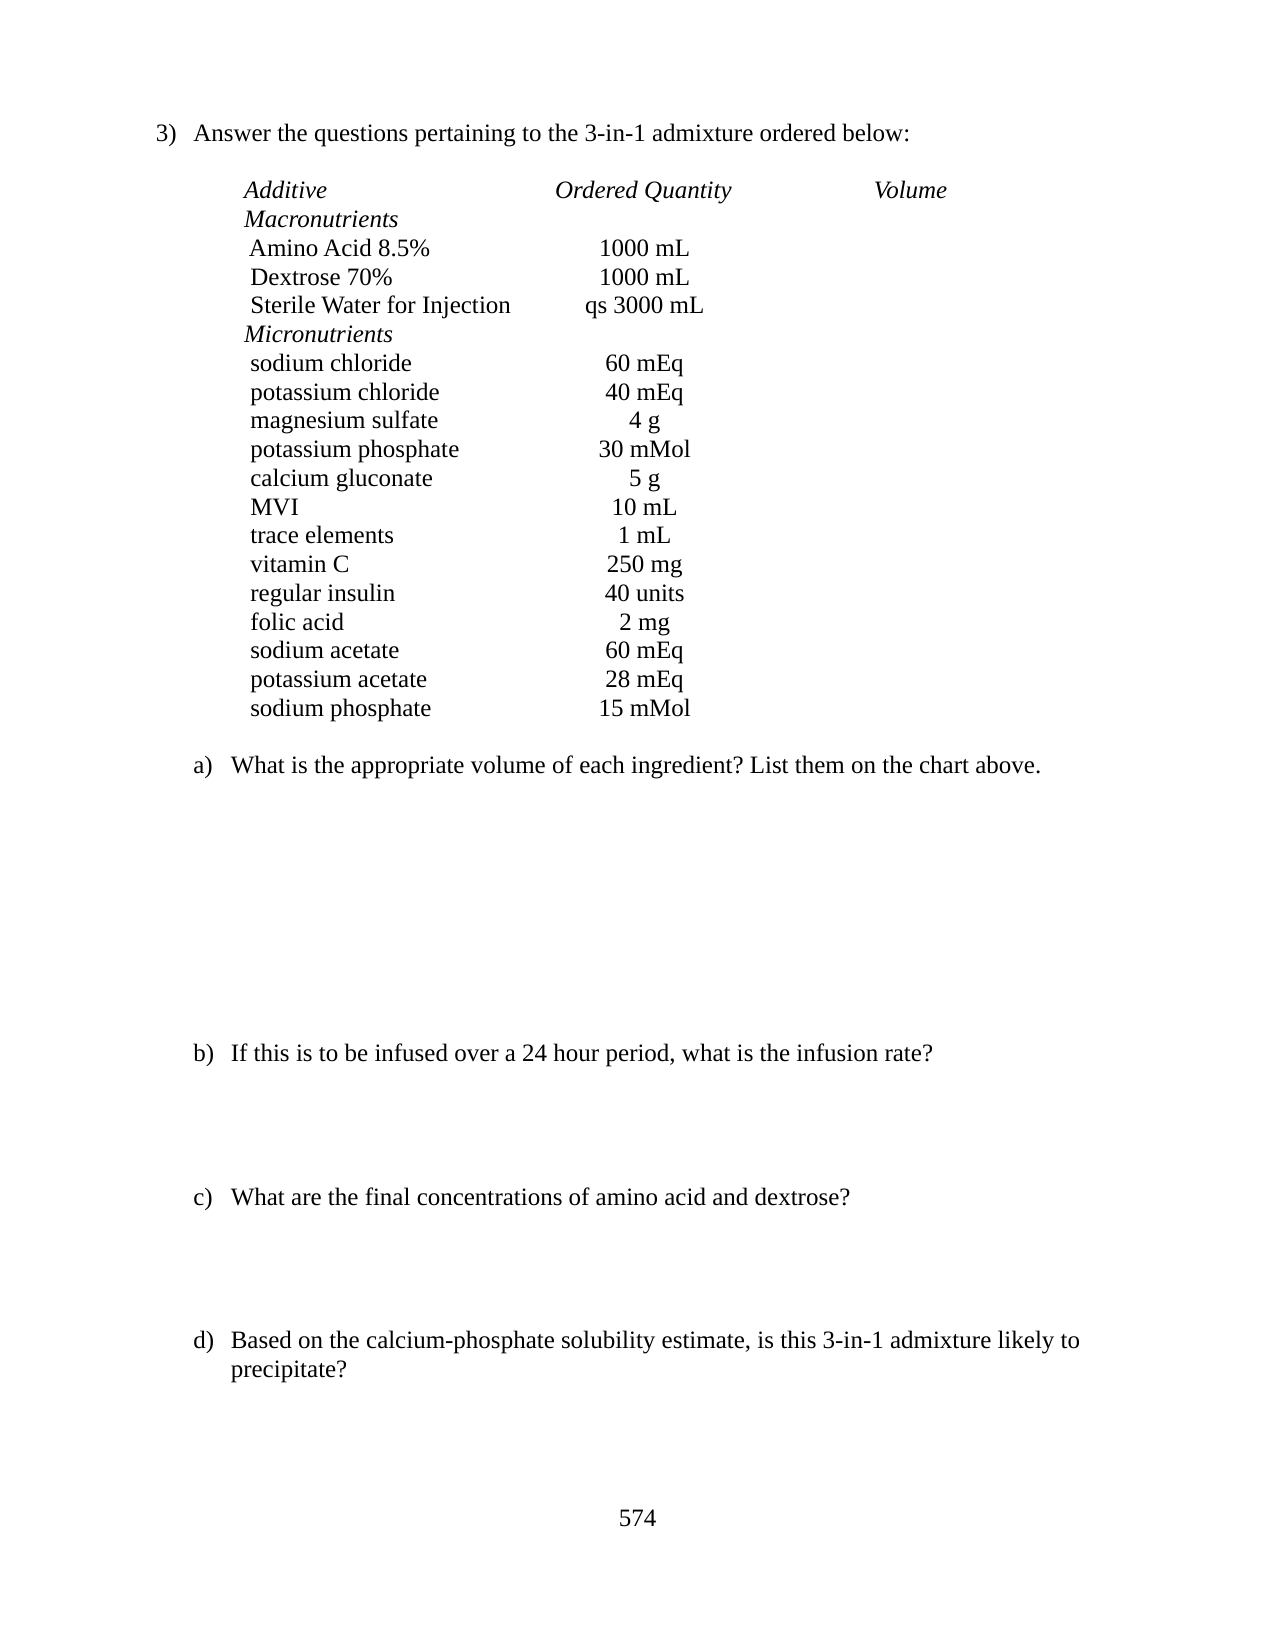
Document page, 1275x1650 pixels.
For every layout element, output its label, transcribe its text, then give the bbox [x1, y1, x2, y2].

table_cell qs 3000 mL [511, 291, 778, 319]
table_cell [778, 693, 1045, 722]
table_cell [778, 406, 1045, 434]
table_cell [778, 607, 1045, 636]
table_cell 250 mg [511, 549, 778, 578]
table_cell [778, 549, 1045, 578]
table_cell 10 mL [511, 492, 778, 521]
table_cell 15 mMol [511, 693, 778, 722]
table_cell 1000 mL [511, 262, 778, 291]
table_cell Dextrose 70% [244, 262, 511, 291]
table_cell vitamin C [244, 549, 511, 578]
table_cell Micronutrients [244, 319, 511, 348]
table_cell [778, 377, 1045, 406]
table_cell [778, 434, 1045, 463]
table_header Volume [778, 176, 1045, 204]
table_cell [778, 291, 1045, 319]
table_cell trace elements [244, 521, 511, 549]
table_cell potassium chloride [244, 377, 511, 406]
table_cell regular insulin [244, 578, 511, 607]
table_cell folic acid [244, 607, 511, 636]
list Based on the calcium-phosphate solubility estimate, is this 3-in-1 admixture likely to precipitate? [193, 1326, 1157, 1383]
list If this is to be infused over a 24 hour period, what is the infusion rate? [193, 1038, 1157, 1067]
table_header Ordered Quantity [511, 176, 778, 204]
table_cell 60 mEq [511, 636, 778, 664]
table_cell 40 mEq [511, 377, 778, 406]
table_cell 60 mEq [511, 348, 778, 377]
table_header Additive [244, 176, 511, 204]
table_cell [778, 664, 1045, 693]
table_cell [778, 521, 1045, 549]
table_cell 1 mL [511, 521, 778, 549]
table_cell 5 g [511, 463, 778, 492]
table_cell potassium phosphate [244, 434, 511, 463]
table_cell sodium acetate [244, 636, 511, 664]
table_cell [778, 319, 1045, 348]
table_cell calcium gluconate [244, 463, 511, 492]
table_cell 30 mMol [511, 434, 778, 463]
table_cell [511, 319, 778, 348]
list What is the appropriate volume of each ingredient? List them on the chart above. [193, 751, 1157, 779]
table_cell [778, 492, 1045, 521]
table_cell [778, 262, 1045, 291]
table_cell [778, 463, 1045, 492]
table_cell 28 mEq [511, 664, 778, 693]
table_cell MVI [244, 492, 511, 521]
table_cell 4 g [511, 406, 778, 434]
table_cell 1000 mL [511, 233, 778, 262]
table_cell Amino Acid 8.5% [244, 233, 511, 262]
table_cell magnesium sulfate [244, 406, 511, 434]
table_cell 2 mg [511, 607, 778, 636]
table_cell 40 units [511, 578, 778, 607]
list Answer the questions pertaining to the 3-in-1 admixture ordered below: [156, 118, 1157, 147]
table_cell [778, 204, 1045, 233]
table_cell sodium chloride [244, 348, 511, 377]
table_cell potassium acetate [244, 664, 511, 693]
table_cell Macronutrients [244, 204, 511, 233]
table_cell Sterile Water for Injection [244, 291, 511, 319]
table_cell [778, 578, 1045, 607]
list What are the final concentrations of amino acid and dextrose? [193, 1182, 1157, 1211]
table_cell [778, 348, 1045, 377]
table_cell sodium phosphate [244, 693, 511, 722]
table_cell [511, 204, 778, 233]
table_cell [778, 233, 1045, 262]
table_cell [778, 636, 1045, 664]
